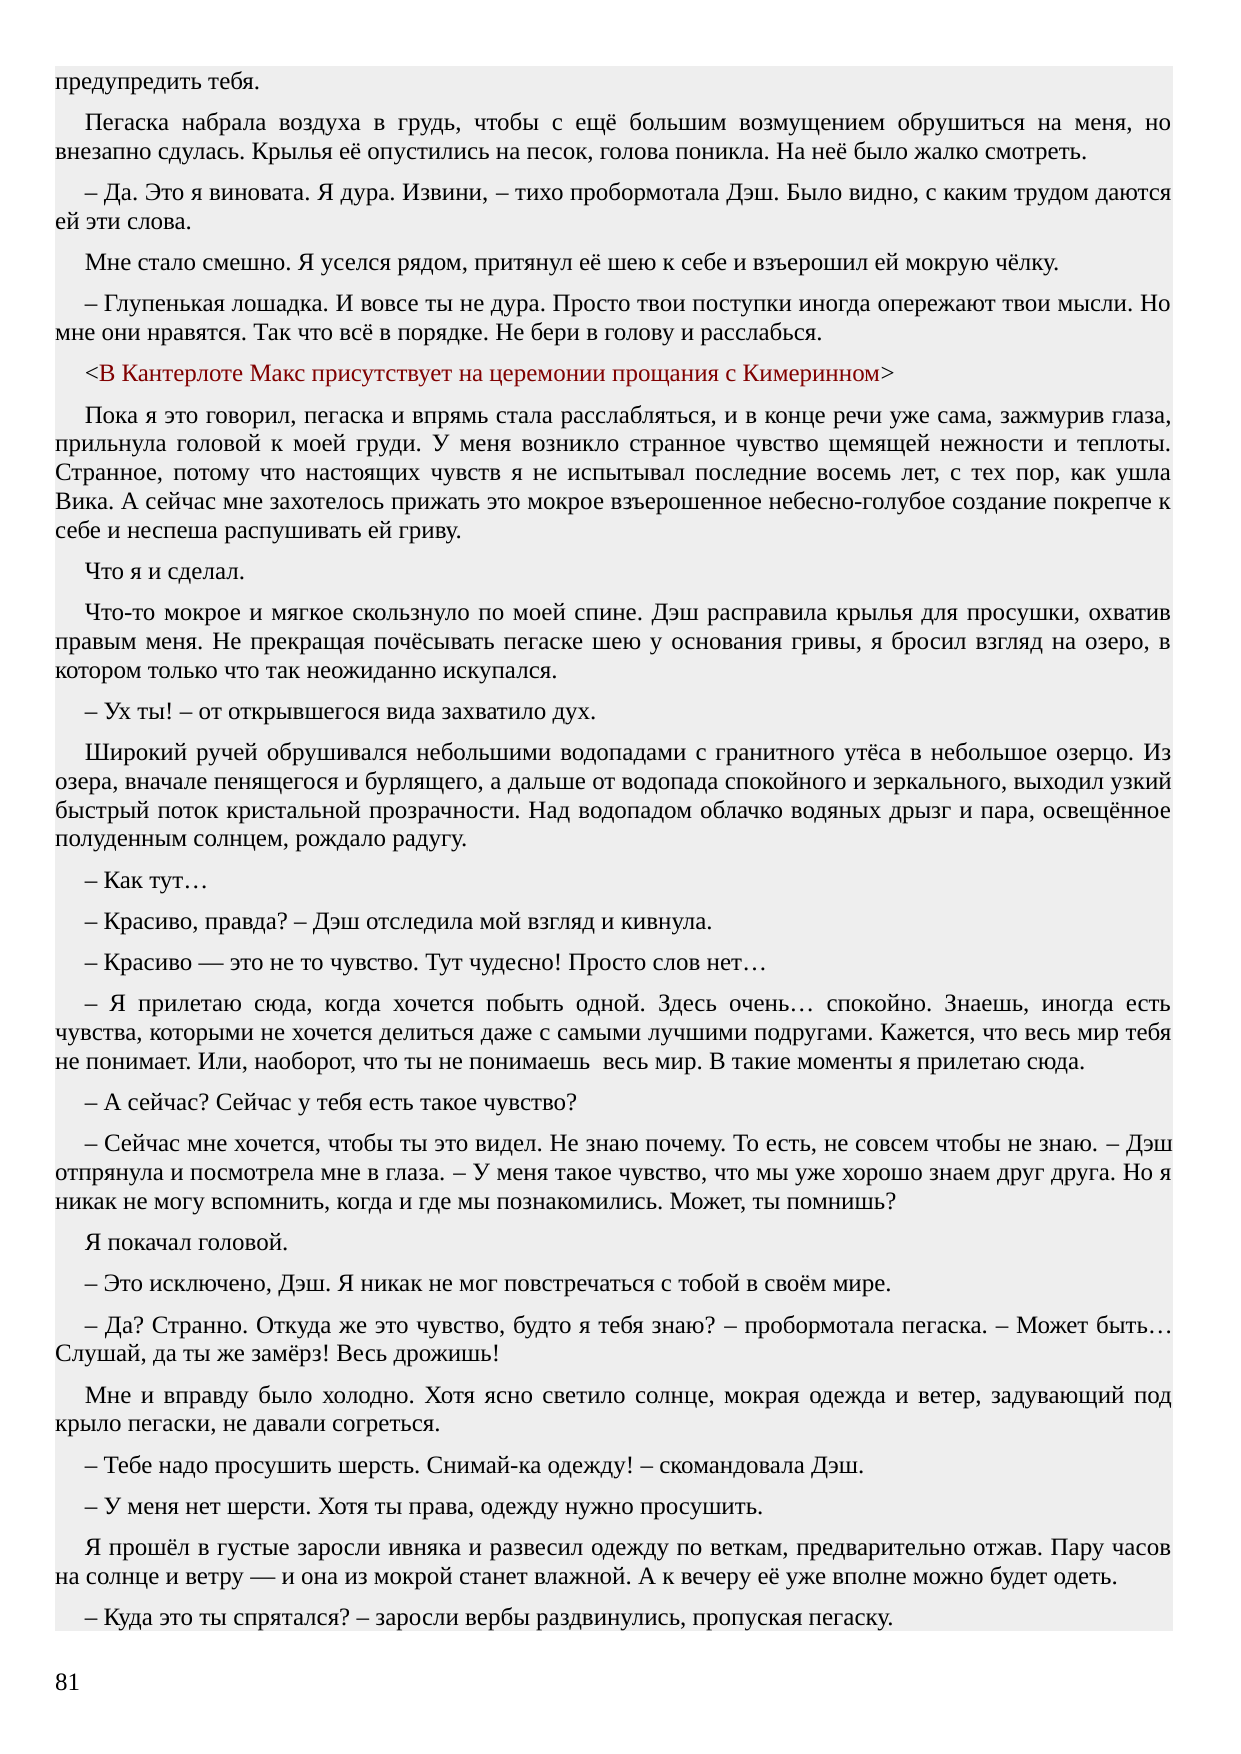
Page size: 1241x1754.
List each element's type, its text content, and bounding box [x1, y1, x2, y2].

text – А сейчас? Сейчас у тебя есть такое чувство? [55, 1087, 1173, 1116]
text <В Кантерлоте Макс присутствует на церемонии прощания с Кимеринном> [55, 358, 1173, 387]
text Пегаска набрала воздуха в грудь, чтобы с ещё большим возмущением обрушиться на меня, но внезапно сдулась. Крылья её опустились на песок, голова поникла. На неё было жалко смотреть. [55, 107, 1173, 165]
text – Это исключено, Дэш. Я никак не мог повстречаться с тобой в своём мире. [55, 1268, 1173, 1297]
text – Куда это ты спрятался? – заросли вербы раздвинулись, пропуская пегаску. [55, 1602, 1173, 1631]
text предупредить тебя. [55, 66, 1173, 95]
text – Как тут… [55, 865, 1173, 893]
text Я покачал головой. [55, 1227, 1173, 1256]
text – Да? Странно. Откуда же это чувство, будто я тебя знаю? – пробормотала пегаска. – Может быть… Слушай, да ты же замёрз! Весь дрожишь! [55, 1310, 1173, 1367]
text – Да. Это я виновата. Я дура. Извини, – тихо пробормотала Дэш. Было видно, с каким трудом даются ей эти слова. [55, 177, 1173, 235]
text – У меня нет шерсти. Хотя ты права, одежду нужно просушить. [55, 1491, 1173, 1520]
text – Тебе надо просушить шерсть. Снимай-ка одежду! – скомандовала Дэш. [55, 1450, 1173, 1478]
text Что я и сделал. [55, 556, 1173, 585]
text Что-то мокрое и мягкое скользнуло по моей спине. Дэш расправила крылья для просушки, охватив правым меня. Не прекращая почёсывать пегаске шею у основания гривы, я бросил взгляд на озеро, в котором только что так неожиданно искупался. [55, 597, 1173, 683]
text – Красиво, правда? – Дэш отследила мой взгляд и кивнула. [55, 906, 1173, 935]
text – Сейчас мне хочется, чтобы ты это видел. Не знаю почему. То есть, не совсем чтобы не знаю. – Дэш отпрянула и посмотрела мне в глаза. – У меня такое чувство, что мы уже хорошо знаем друг друга. Но я никак не могу вспомнить, когда и где мы познакомились. Может, ты помнишь? [55, 1128, 1173, 1215]
text – Ух ты! – от открывшегося вида захватило дух. [55, 696, 1173, 725]
text – Я прилетаю сюда, когда хочется побыть одной. Здесь очень… спокойно. Знаешь, иногда есть чувства, которыми не хочется делиться даже с самыми лучшими подругами. Кажется, что весь мир тебя не понимает. Или, наоборот, что ты не понимаешь весь мир. В такие моменты я прилетаю сюда. [55, 988, 1173, 1075]
text Мне и вправду было холодно. Хотя ясно светило солнце, мокрая одежда и ветер, задувающий под крыло пегаски, не давали согреться. [55, 1380, 1173, 1437]
text Мне стало смешно. Я уселся рядом, притянул её шею к себе и взъерошил ей мокрую чёлку. [55, 247, 1173, 276]
text Пока я это говорил, пегаска и впрямь стала расслабляться, и в конце речи уже сама, зажмурив глаза, прильнула головой к моей груди. У меня возникло странное чувство щемящей нежности и теплоты. Странное, потому что настоящих чувств я не испытывал последние восемь лет, с тех пор, как ушла Вика. А сейчас мне захотелось прижать это мокрое взъерошенное небесно-голубое создание покрепче к себе и неспеша распушивать ей гриву. [55, 400, 1173, 543]
text Я прошёл в густые заросли ивняка и развесил одежду по веткам, предварительно отжав. Пару часов на солнце и ветру — и она из мокрой станет влажной. А к вечеру её уже вполне можно будет одеть. [55, 1532, 1173, 1590]
text Широкий ручей обрушивался небольшими водопадами с гранитного утёса в небольшое озерцо. Из озера, вначале пенящегося и бурлящего, а дальше от водопада спокойного и зеркального, выходил узкий быстрый поток кристальной прозрачности. Над водопадом облачко водяных дрызг и пара, освещённое полуденным солнцем, рождало радугу. [55, 737, 1173, 852]
text – Красиво — это не то чувство. Тут чудесно! Просто слов нет… [55, 947, 1173, 976]
text – Глупенькая лошадка. И вовсе ты не дура. Просто твои поступки иногда опережают твои мысли. Но мне они нравятся. Так что всё в порядке. Не бери в голову и расслабься. [55, 288, 1173, 346]
